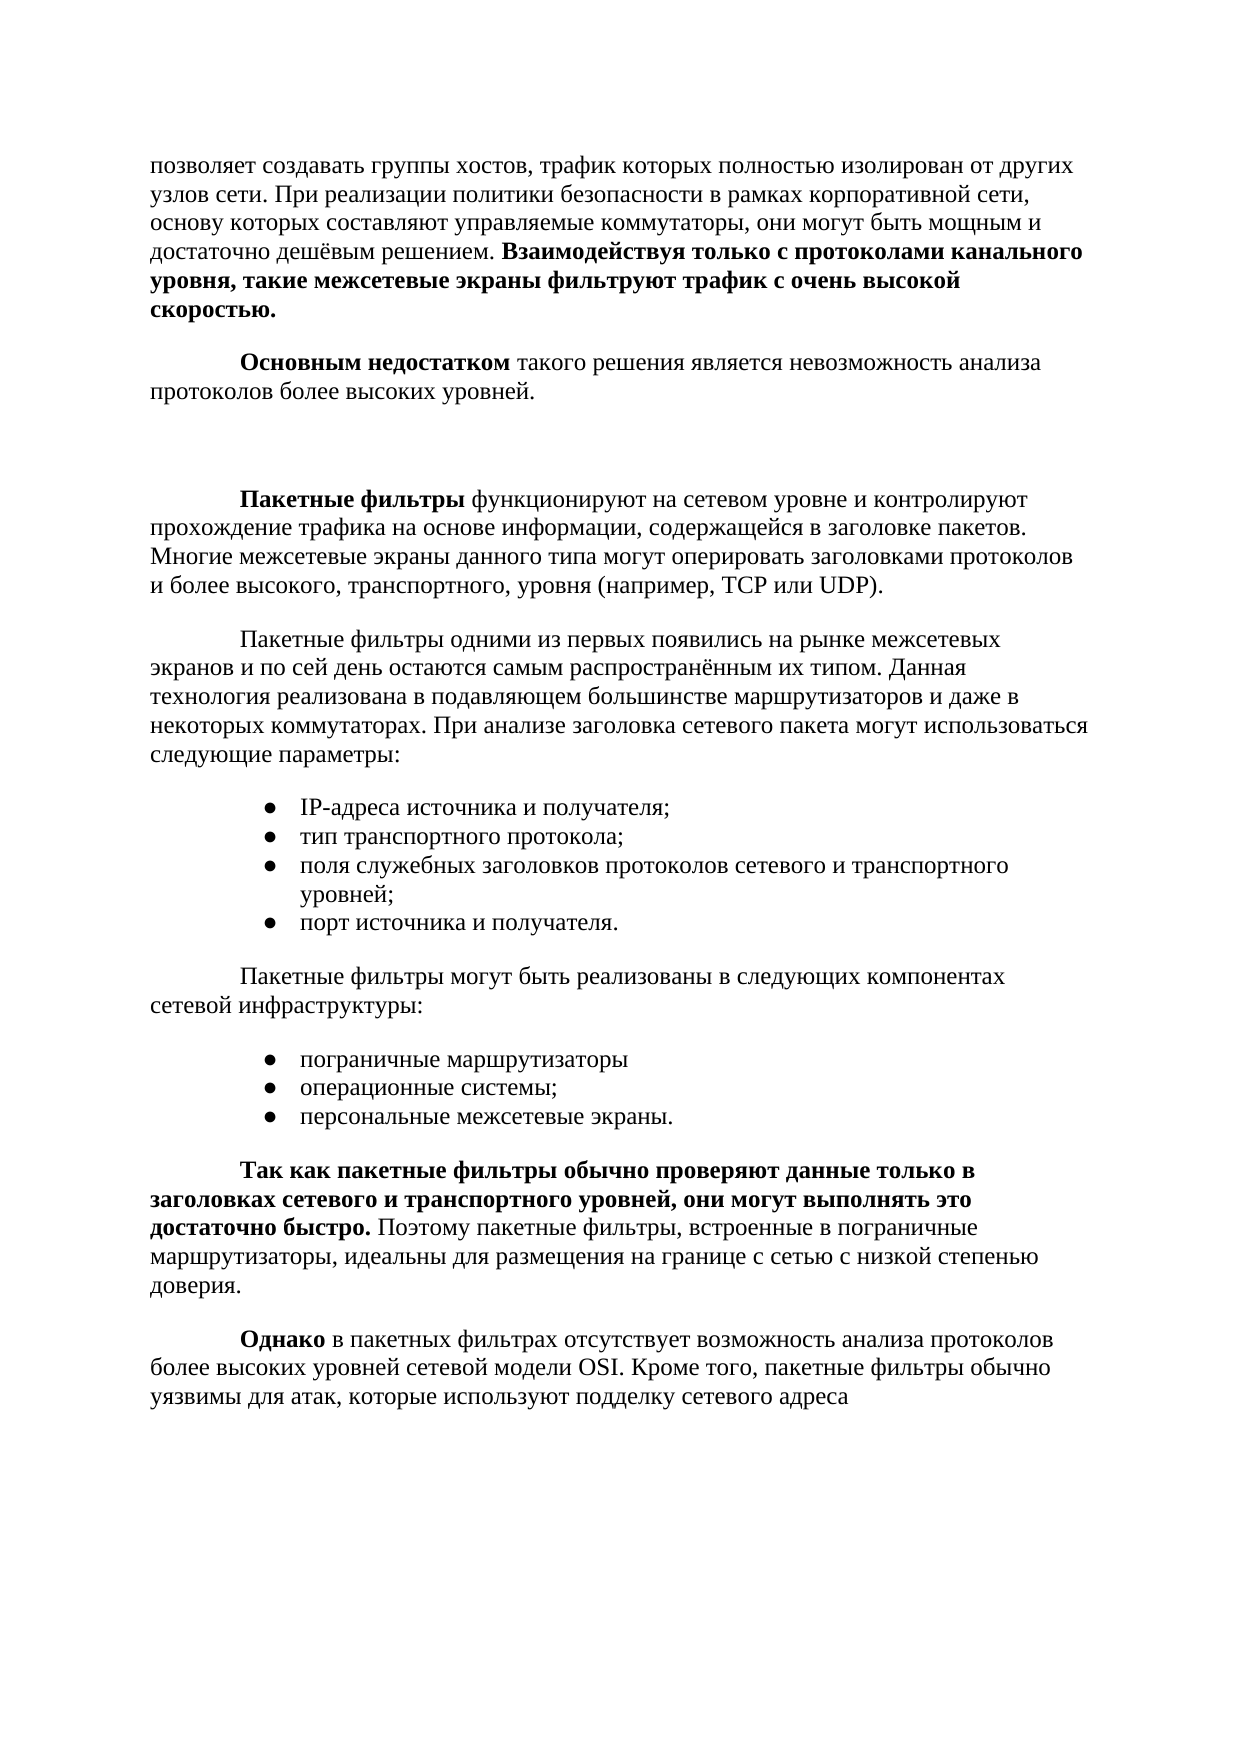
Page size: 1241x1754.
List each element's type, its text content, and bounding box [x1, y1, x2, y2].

text Основным недостатком такого решения является невозможность анализа протоколов более высоких уровней. [150, 347, 1090, 405]
list IP-адреса источника и получателя; [262, 792, 1090, 821]
text Пакетные фильтры одними из первых появились на рынке межсетевых экранов и по сей день остаются самым распространённым их типом. Данная технология реализована в подавляющем большинстве маршрутизаторов и даже в некоторых коммутаторах. При анализе заголовка сетевого пакета могут использоваться следующие параметры: [150, 624, 1090, 767]
text Однако в пакетных фильтрах отсутствует возможность анализа протоколов более высоких уровней сетевой модели OSI. Кроме того, пакетные фильтры обычно уязвимы для атак, которые используют подделку сетевого адреса [150, 1324, 1090, 1410]
list пограничные маршрутизаторы [262, 1044, 1090, 1072]
list порт источника и получателя. [262, 907, 1090, 936]
list операционные системы; [262, 1072, 1090, 1101]
text Так как пакетные фильтры обычно проверяют данные только в заголовках сетевого и транспортного уровней, они могут выполнять это достаточно быстро. Поэтому пакетные фильтры, встроенные в пограничные маршрутизаторы, идеальны для размещения на границе с сетью с низкой степенью доверия. [150, 1155, 1090, 1299]
text позволяет создавать группы хостов, трафик которых полностью изолирован от других узлов сети. При реализации политики безопасности в рамках корпоративной сети, основу которых составляют управляемые коммутаторы, они могут быть мощным и достаточно дешёвым решением. Взаимодействуя только с протоколами канального уровня, такие межсетевые экраны фильтруют трафик с очень высокой скоростью. [150, 150, 1090, 322]
text Пакетные фильтры могут быть реализованы в следующих компонентах сетевой инфраструктуры: [150, 961, 1090, 1019]
text Пакетные фильтры функционируют на сетевом уровне и контролируют прохождение трафика на основе информации, содержащейся в заголовке пакетов. Многие межсетевые экраны данного типа могут оперировать заголовками протоколов и более высокого, транспортного, уровня (например, TCP или UDP). [150, 484, 1090, 599]
list персональные межсетевые экраны. [262, 1101, 1090, 1130]
list тип транспортного протокола; [262, 821, 1090, 850]
list поля служебных заголовков протоколов сетевого и транспортного уровней; [262, 850, 1090, 907]
